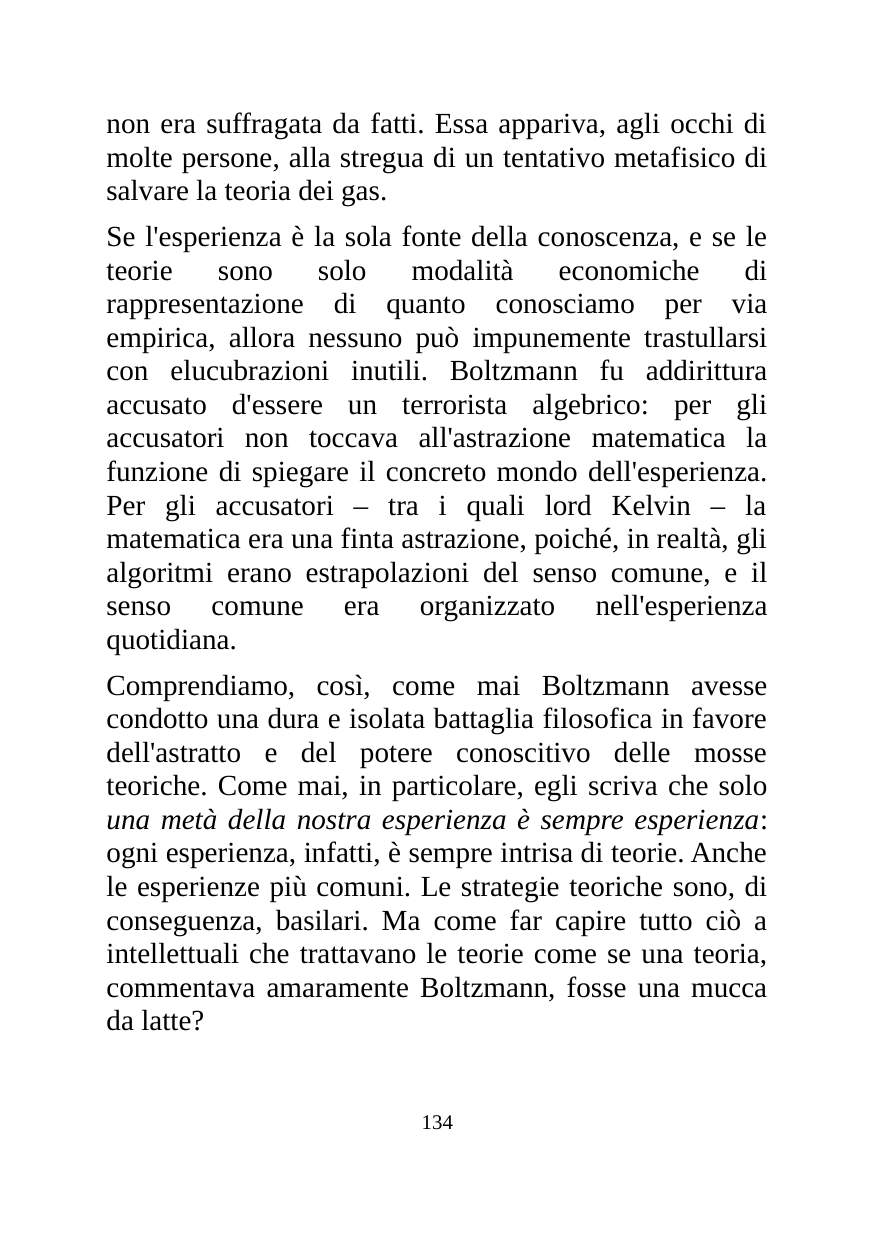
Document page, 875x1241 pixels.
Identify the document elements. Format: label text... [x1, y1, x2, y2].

text non era suffragata da fatti. Essa appariva, agli occhi di molte persone, alla stregua di un tentativo metafisico di salvare la teoria dei gas. [106, 106, 768, 207]
text Se l'esperienza è la sola fonte della conoscenza, e se le teorie sono solo modalità economiche di rappresentazione di quanto conosciamo per via empirica, allora nessuno può impunemente trastullarsi con elucubrazioni inutili. Boltzmann fu addirittura accusato d'essere un terrorista algebrico: per gli accusatori non toccava all'astrazione matematica la funzione di spiegare il concreto mondo dell'esperienza. Per gli accusatori – tra i quali lord Kelvin – la matematica era una finta astrazione, poiché, in realtà, gli algoritmi erano estrapolazioni del senso comune, e il senso comune era organizzato nell'esperienza quotidiana. [106, 219, 768, 655]
text Comprendiamo, così, come mai Boltzmann avesse condotto una dura e isolata battaglia filosofica in favore dell'astratto e del potere conoscitivo delle mosse teoriche. Come mai, in particolare, egli scriva che solo una metà della nostra esperienza è sempre esperienza: ogni esperienza, infatti, è sempre intrisa di teorie. Anche le esperienze più comuni. Le strategie teoriche sono, di conseguenza, basilari. Ma come far capire tutto ciò a intellettuali che trattavano le teorie come se una teoria, commentava amaramente Boltzmann, fosse una mucca da latte? [106, 668, 768, 1037]
